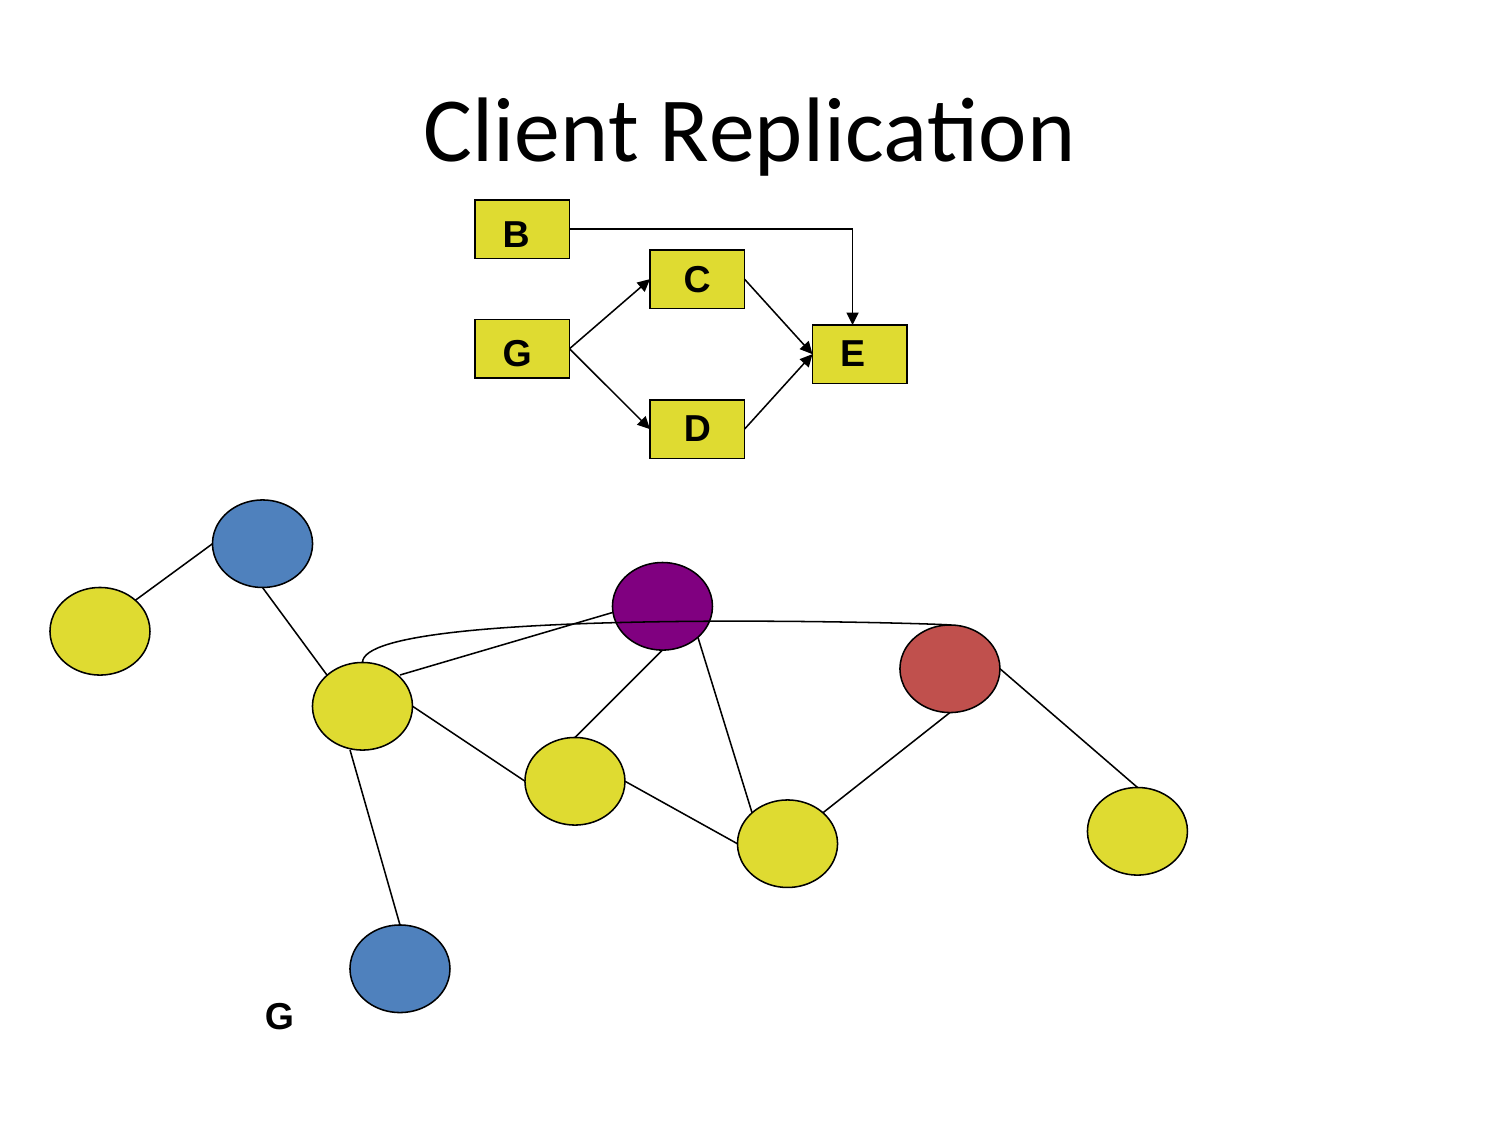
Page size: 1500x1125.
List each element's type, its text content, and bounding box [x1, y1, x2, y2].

text_box [650, 399, 745, 459]
text_box C [650, 249, 745, 309]
text_box G [249, 987, 308, 1045]
text_box [617, 623, 709, 651]
text_box [474, 200, 570, 259]
text_box [612, 562, 713, 622]
text_box [812, 324, 907, 384]
text_box G [487, 324, 547, 383]
text_box [312, 662, 413, 751]
text_box D [637, 399, 726, 458]
text_box E [825, 324, 880, 383]
text_box [737, 799, 838, 888]
text_box [49, 587, 151, 676]
text_box [212, 499, 313, 588]
text_box [1087, 787, 1188, 876]
title Client Replication [75, 45, 1426, 233]
text_box [899, 625, 1000, 713]
text_box [524, 737, 625, 826]
text_box B [487, 205, 545, 263]
text_box [474, 319, 570, 378]
text_box [349, 925, 451, 1013]
